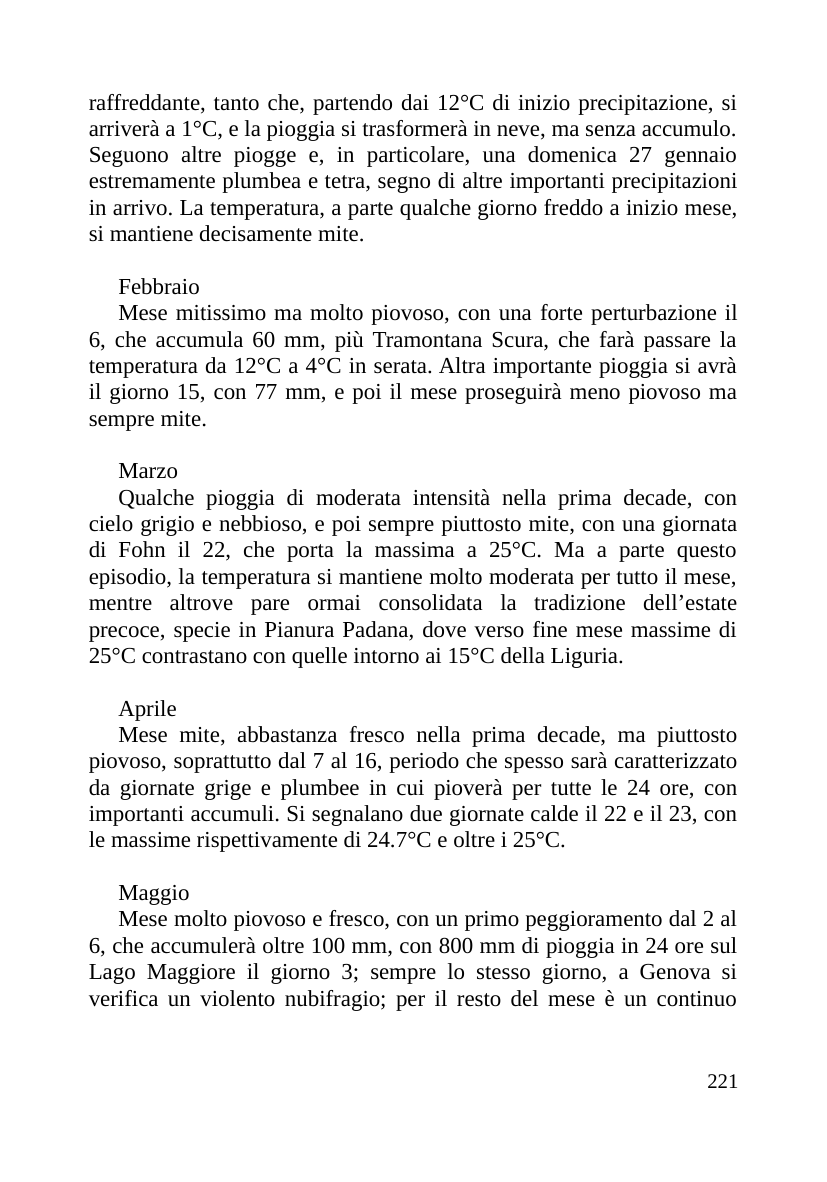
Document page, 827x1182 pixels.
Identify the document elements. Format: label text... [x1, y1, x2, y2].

text Mese molto piovoso e fresco, con un primo peggioramento dal 2 al 6, che accumulerà oltre 100 mm, con 800 mm di pioggia in 24 ore sul Lago Maggiore il giorno 3; sempre lo stesso giorno, a Genova si verifica un violento nubifragio; per il resto del mese è un continuo [88, 906, 738, 1011]
text Mese mite, abbastanza fresco nella prima decade, ma piuttosto piovoso, soprattutto dal 7 al 16, periodo che spesso sarà caratterizzato da giornate grige e plumbee in cui pioverà per tutte le 24 ore, con importanti accumuli. Si segnalano due giornate calde il 22 e il 23, con le massime rispettivamente di 24.7°C e oltre i 25°C. [88, 721, 738, 853]
text raffreddante, tanto che, partendo dai 12°C di inizio precipitazione, si arriverà a 1°C, e la pioggia si trasformerà in neve, ma senza accumulo. Seguono altre piogge e, in particolare, una domenica 27 gennaio estremamente plumbea e tetra, segno di altre importanti precipitazioni in arrivo. La temperatura, a parte qualche giorno freddo a inizio mese, si mantiene decisamente mite. [88, 88, 738, 247]
text Aprile [88, 695, 738, 721]
text Mese mitissimo ma molto piovoso, con una forte perturbazione il 6, che accumula 60 mm, più Tramontana Scura, che farà passare la temperatura da 12°C a 4°C in serata. Altra importante pioggia si avrà il giorno 15, con 77 mm, e poi il mese proseguirà meno piovoso ma sempre mite. [88, 299, 738, 431]
text Qualche pioggia di moderata intensità nella prima decade, con cielo grigio e nebbioso, e poi sempre piuttosto mite, con una giornata di Fohn il 22, che porta la massima a 25°C. Ma a parte questo episodio, la temperatura si mantiene molto moderata per tutto il mese, mentre altrove pare ormai consolidata la tradizione dell’estate precoce, specie in Pianura Padana, dove verso fine mese massime di 25°C contrastano con quelle intorno ai 15°C della Liguria. [88, 484, 738, 668]
text Maggio [88, 879, 738, 906]
text Febbraio [88, 273, 738, 299]
text Marzo [88, 457, 738, 484]
